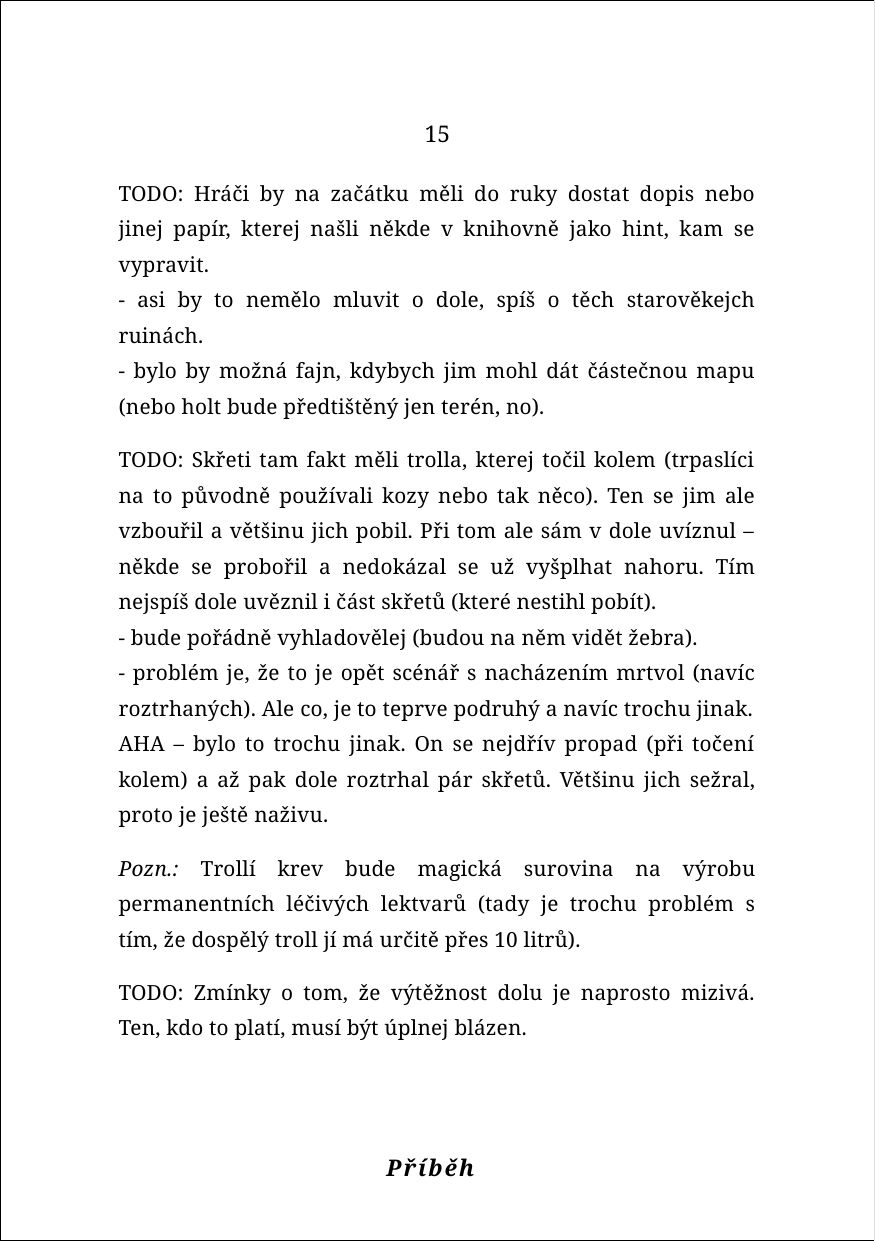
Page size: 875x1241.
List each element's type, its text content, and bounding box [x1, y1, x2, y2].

text TODO: Zmínky o tom, že výtěžnost dolu je naprosto mizivá. Ten, kdo to platí, musí být úplnej blázen. [118, 978, 756, 1042]
text TODO: Hráči by na začátku měli do ruky dostat dopis nebo jinej papír, kterej našli někde v knihovně jako hint, kam se vypravit. - asi by to nemělo mluvit o dole, spíš o těch starověkejch ruinách. - bylo by možná fajn, kdybych jim mohl dát částečnou mapu (nebo holt bude předtištěný jen terén, no). [118, 179, 756, 421]
text Pozn.: Trollí krev bude magická surovina na výrobu permanentních léčivých lektvarů (tady je trochu problém s tím, že dospělý troll jí má určitě přes 10 litrů). [118, 854, 756, 953]
text TODO: Skřeti tam fakt měli trolla, kterej točil kolem (trpaslíci na to původně používali kozy nebo tak něco). Ten se jim ale vzbouřil a většinu jich pobil. Při tom ale sám v dole uvíznul – někde se probořil a nedokázal se už vyšplhat nahoru. Tím nejspíš dole uvěznil i část skřetů (které nestihl pobít). - bude pořádně vyhladovělej (budou na něm vidět žebra). - problém je, že to je opět scénář s nacházením mrtvol (navíc roztrhaných). Ale co, je to teprve podruhý a navíc trochu jinak. AHA – bylo to trochu jinak. On se nejdřív propad (při točení kolem) a až pak dole roztrhal pár skřetů. Většinu jich sežral, proto je ještě naživu. [118, 445, 756, 829]
